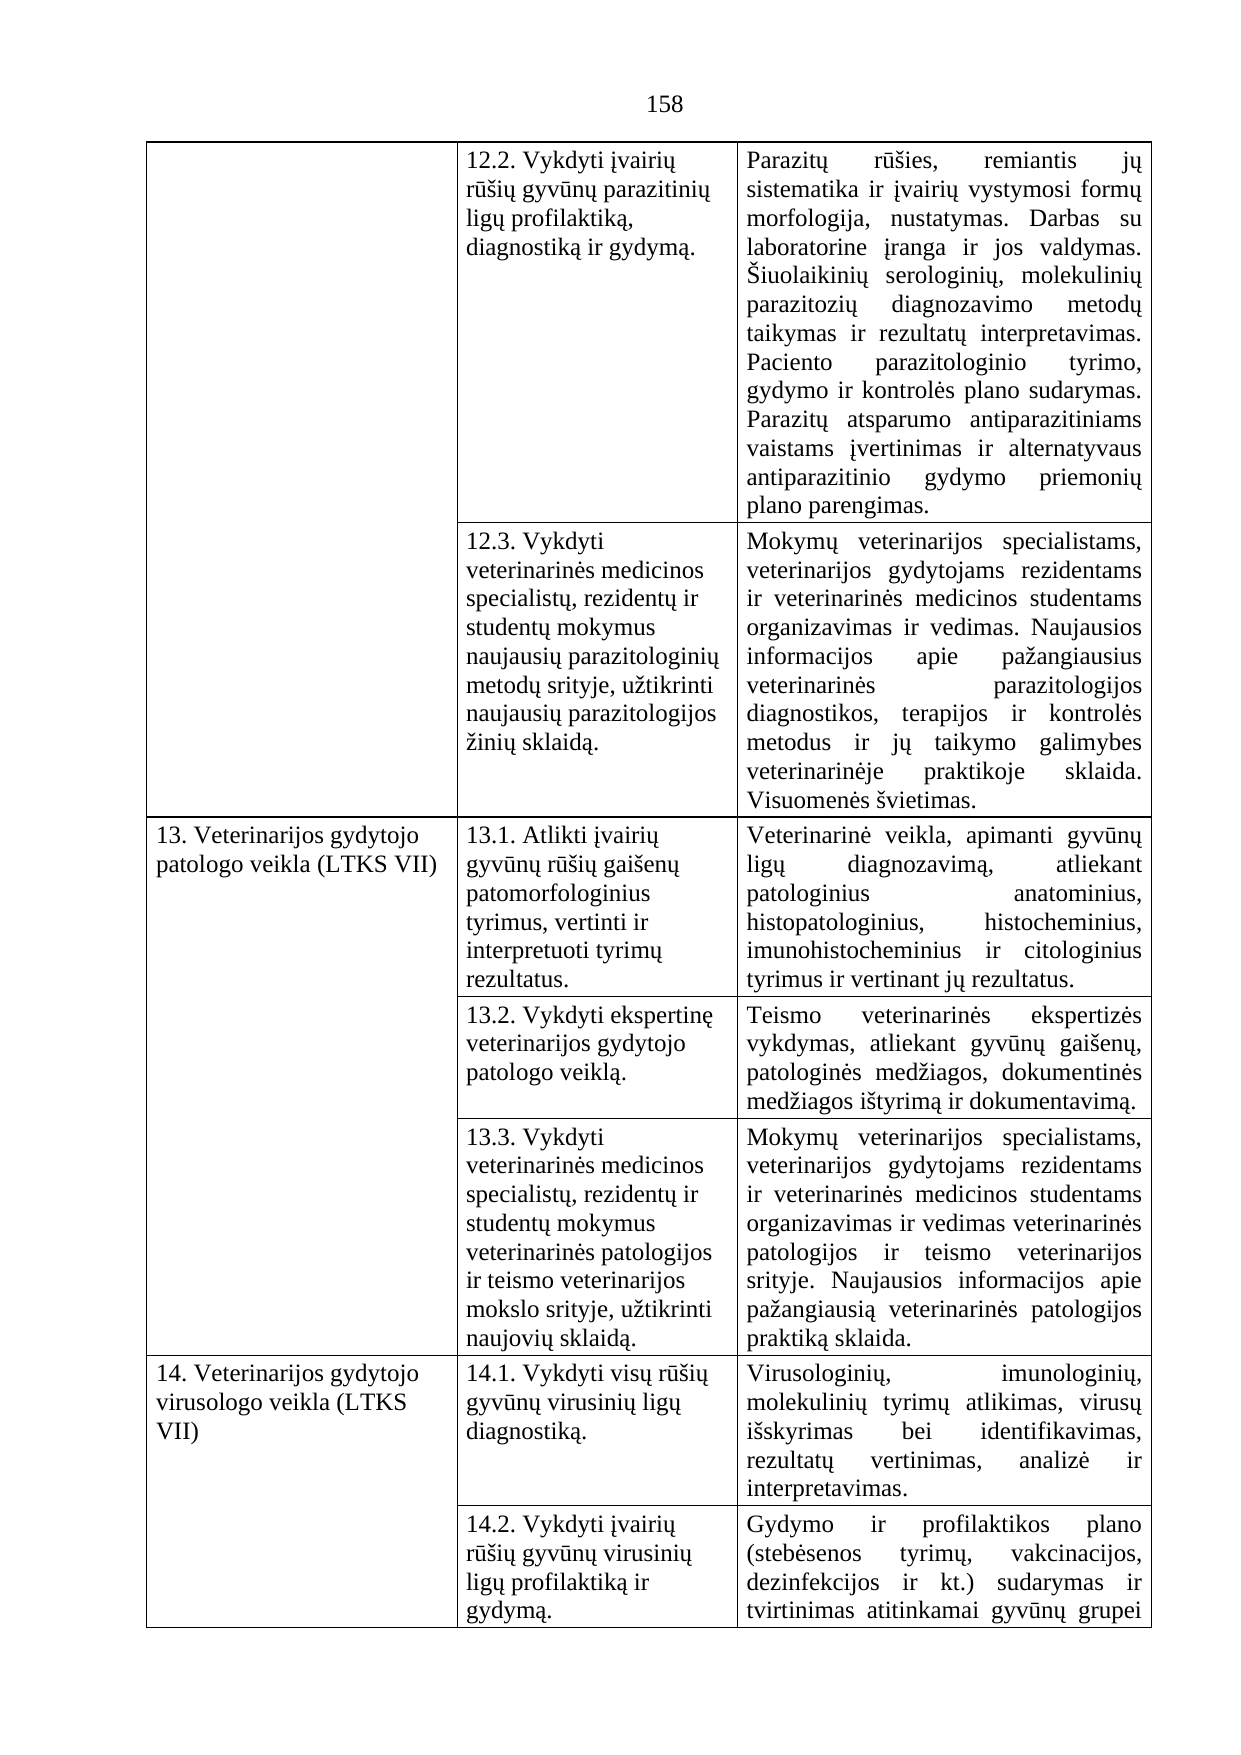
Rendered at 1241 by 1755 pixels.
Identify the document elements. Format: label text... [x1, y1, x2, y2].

table_cell Mokymų veterinarijos specialistams, veterinarijos gydytojams rezidentams ir veterinarinės medicinos studentams organizavimas ir vedimas veterinarinės patologijos ir teismo veterinarijos srityje. Naujausios informacijos apie pažangiausią veterinarinės patologijos praktiką sklaida. [738, 1119, 1151, 1354]
table_cell Gydymo ir profilaktikos plano (stebėsenos tyrimų, vakcinacijos, dezinfekcijos ir kt.) sudarymas ir tvirtinimas atitinkamai gyvūnų grupei [738, 1506, 1151, 1627]
table_cell 14.1. Vykdyti visų rūšių gyvūnų virusinių ligų diagnostiką. [458, 1356, 737, 1505]
table_cell Parazitų rūšies, remiantis jų sistematika ir įvairių vystymosi formų morfologija, nustatymas. Darbas su laboratorine įranga ir jos valdymas. Šiuolaikinių serologinių, molekulinių parazitozių diagnozavimo metodų taikymas ir rezultatų interpretavimas. Paciento parazitologinio tyrimo, gydymo ir kontrolės plano sudarymas. Parazitų atsparumo antiparazitiniams vaistams įvertinimas ir alternatyvaus antiparazitinio gydymo priemonių plano parengimas. [738, 143, 1151, 522]
table_cell [147, 143, 457, 816]
table_cell 13.1. Atlikti įvairių gyvūnų rūšių gaišenų patomorfologinius tyrimus, vertinti ir interpretuoti tyrimų rezultatus. [458, 818, 737, 996]
table_cell Veterinarinė veikla, apimanti gyvūnų ligų diagnozavimą, atliekant patologinius anatominius, histopatologinius, histocheminius, imunohistocheminius ir citologinius tyrimus ir vertinant jų rezultatus. [738, 818, 1151, 996]
table_cell 13. Veterinarijos gydytojo patologo veikla (LTKS VII) [147, 818, 457, 1354]
table_cell Virusologinių, imunologinių, molekulinių tyrimų atlikimas, virusų išskyrimas bei identifikavimas, rezultatų vertinimas, analizė ir interpretavimas. [738, 1356, 1151, 1505]
table_cell Mokymų veterinarijos specialistams, veterinarijos gydytojams rezidentams ir veterinarinės medicinos studentams organizavimas ir vedimas. Naujausios informacijos apie pažangiausius veterinarinės parazitologijos diagnostikos, terapijos ir kontrolės metodus ir jų taikymo galimybes veterinarinėje praktikoje sklaida. Visuomenės švietimas. [738, 523, 1151, 816]
table_cell 13.3. Vykdyti veterinarinės medicinos specialistų, rezidentų ir studentų mokymus veterinarinės patologijos ir teismo veterinarijos mokslo srityje, užtikrinti naujovių sklaidą. [458, 1119, 737, 1354]
table_cell Teismo veterinarinės ekspertizės vykdymas, atliekant gyvūnų gaišenų, patologinės medžiagos, dokumentinės medžiagos ištyrimą ir dokumentavimą. [738, 997, 1151, 1118]
table_cell 13.2. Vykdyti ekspertinę veterinarijos gydytojo patologo veiklą. [458, 997, 737, 1118]
table_cell 12.2. Vykdyti įvairių rūšių gyvūnų parazitinių ligų profilaktiką, diagnostiką ir gydymą. [458, 143, 737, 522]
table_cell 14. Veterinarijos gydytojo virusologo veikla (LTKS VII) [147, 1356, 457, 1627]
table_cell 12.3. Vykdyti veterinarinės medicinos specialistų, rezidentų ir studentų mokymus naujausių parazitologinių metodų srityje, užtikrinti naujausių parazitologijos žinių sklaidą. [458, 523, 737, 816]
table_cell 14.2. Vykdyti įvairių rūšių gyvūnų virusinių ligų profilaktiką ir gydymą. [458, 1506, 737, 1627]
